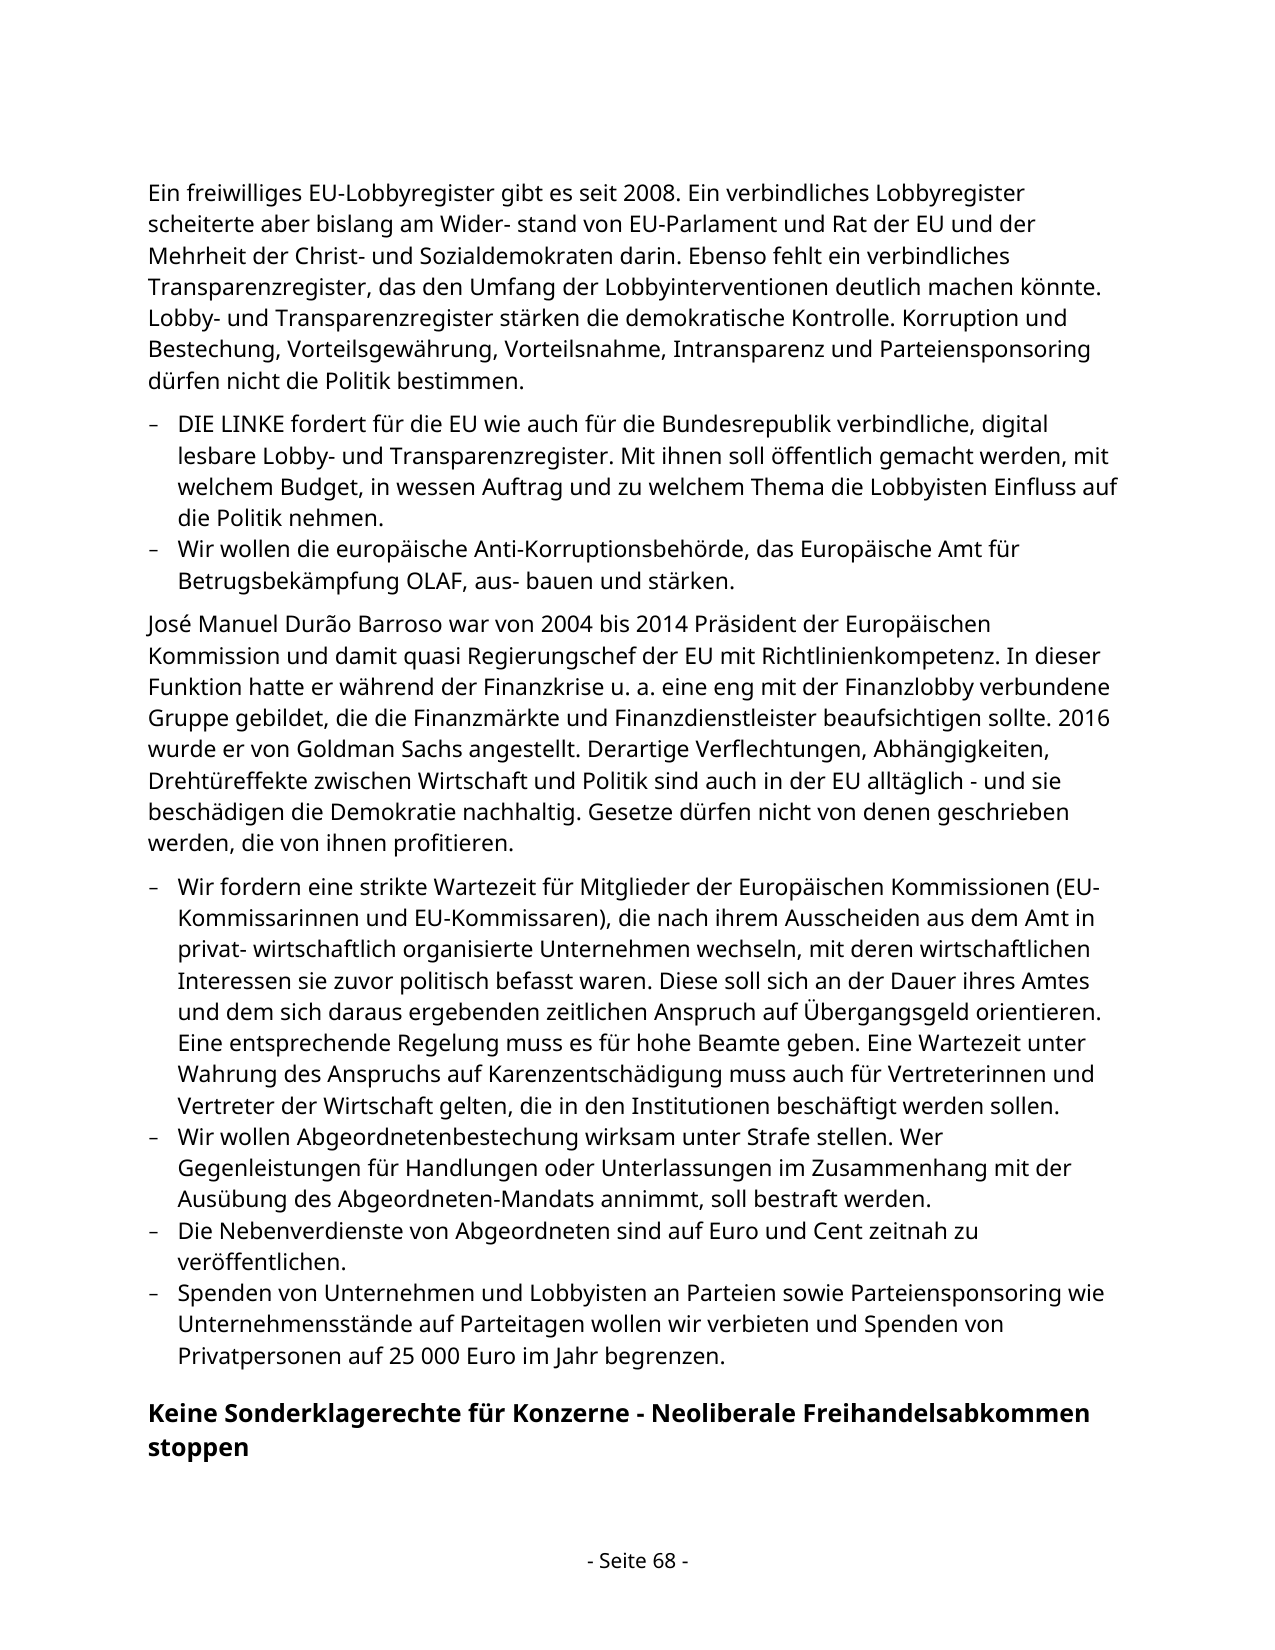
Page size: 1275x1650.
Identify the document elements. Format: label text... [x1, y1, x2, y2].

text José Manuel Durão Barroso war von 2004 bis 2014 Präsident der Europäischen Kommission und damit quasi Regierungschef der EU mit Richtlinienkompetenz. In dieser Funktion hatte er während der Finanzkrise u. a. eine eng mit der Finanzlobby verbundene Gruppe gebildet, die die Finanzmärkte und Finanzdienstleister beaufsichtigen sollte. 2016 wurde er von Goldman Sachs angestellt. Derartige Verflechtungen, Abhängigkeiten, Drehtüreffekte zwischen Wirtschaft und Politik sind auch in der EU alltäglich - und sie beschädigen die Demokratie nachhaltig. Gesetze dürfen nicht von denen geschrieben werden, die von ihnen profitieren. [148, 608, 1127, 858]
subtitle Keine Sonderklagerechte für Konzerne - Neoliberale Freihandelsabkommen stoppen [148, 1396, 1127, 1464]
list Wir wollen Abgeordnetenbestechung wirksam unter Strafe stellen. Wer Gegenleistungen für Handlungen oder Unterlassungen im Zusammenhang mit der Ausübung des Abgeordneten-Mandats annimmt, soll bestraft werden. [148, 1121, 1127, 1215]
list DIE LINKE fordert für die EU wie auch für die Bundesrepublik verbindliche, digital lesbare Lobby- und Transparenzregister. Mit ihnen soll öffentlich gemacht werden, mit welchem Budget, in wessen Auftrag und zu welchem Thema die Lobbyisten Einfluss auf die Politik nehmen. [148, 408, 1127, 533]
text Ein freiwilliges EU-Lobbyregister gibt es seit 2008. Ein verbindliches Lobbyregister scheiterte aber bislang am Wider- stand von EU-Parlament und Rat der EU und der Mehrheit der Christ- und Sozialdemokraten darin. Ebenso fehlt ein verbindliches Transparenzregister, das den Umfang der Lobbyinterventionen deutlich machen könnte. Lobby- und Transparenzregister stärken die demokratische Kontrolle. Korruption und Bestechung, Vorteilsgewährung, Vorteilsnahme, Intransparenz und Parteiensponsoring dürfen nicht die Politik bestimmen. [148, 177, 1127, 396]
list Wir fordern eine strikte Wartezeit für Mitglieder der Europäischen Kommissionen (EU-Kommissarinnen und EU-Kommissaren), die nach ihrem Ausscheiden aus dem Amt in privat- wirtschaftlich organisierte Unternehmen wechseln, mit deren wirtschaftlichen Interessen sie zuvor politisch befasst waren. Diese soll sich an der Dauer ihres Amtes und dem sich daraus ergebenden zeitlichen Anspruch auf Übergangsgeld orientieren. Eine entsprechende Regelung muss es für hohe Beamte geben. Eine Wartezeit unter Wahrung des Anspruchs auf Karenzentschädigung muss auch für Vertreterinnen und Vertreter der Wirtschaft gelten, die in den Institutionen beschäftigt werden sollen. [148, 871, 1127, 1121]
list Wir wollen die europäische Anti-Korruptionsbehörde, das Europäische Amt für Betrugsbekämpfung OLAF, aus- bauen und stärken. [148, 533, 1127, 596]
list Die Nebenverdienste von Abgeordneten sind auf Euro und Cent zeitnah zu veröffentlichen. [148, 1215, 1127, 1277]
list Spenden von Unternehmen und Lobbyisten an Parteien sowie Parteiensponsoring wie Unternehmensstände auf Parteitagen wollen wir verbieten und Spenden von Privatpersonen auf 25 000 Euro im Jahr begrenzen. [148, 1277, 1127, 1371]
